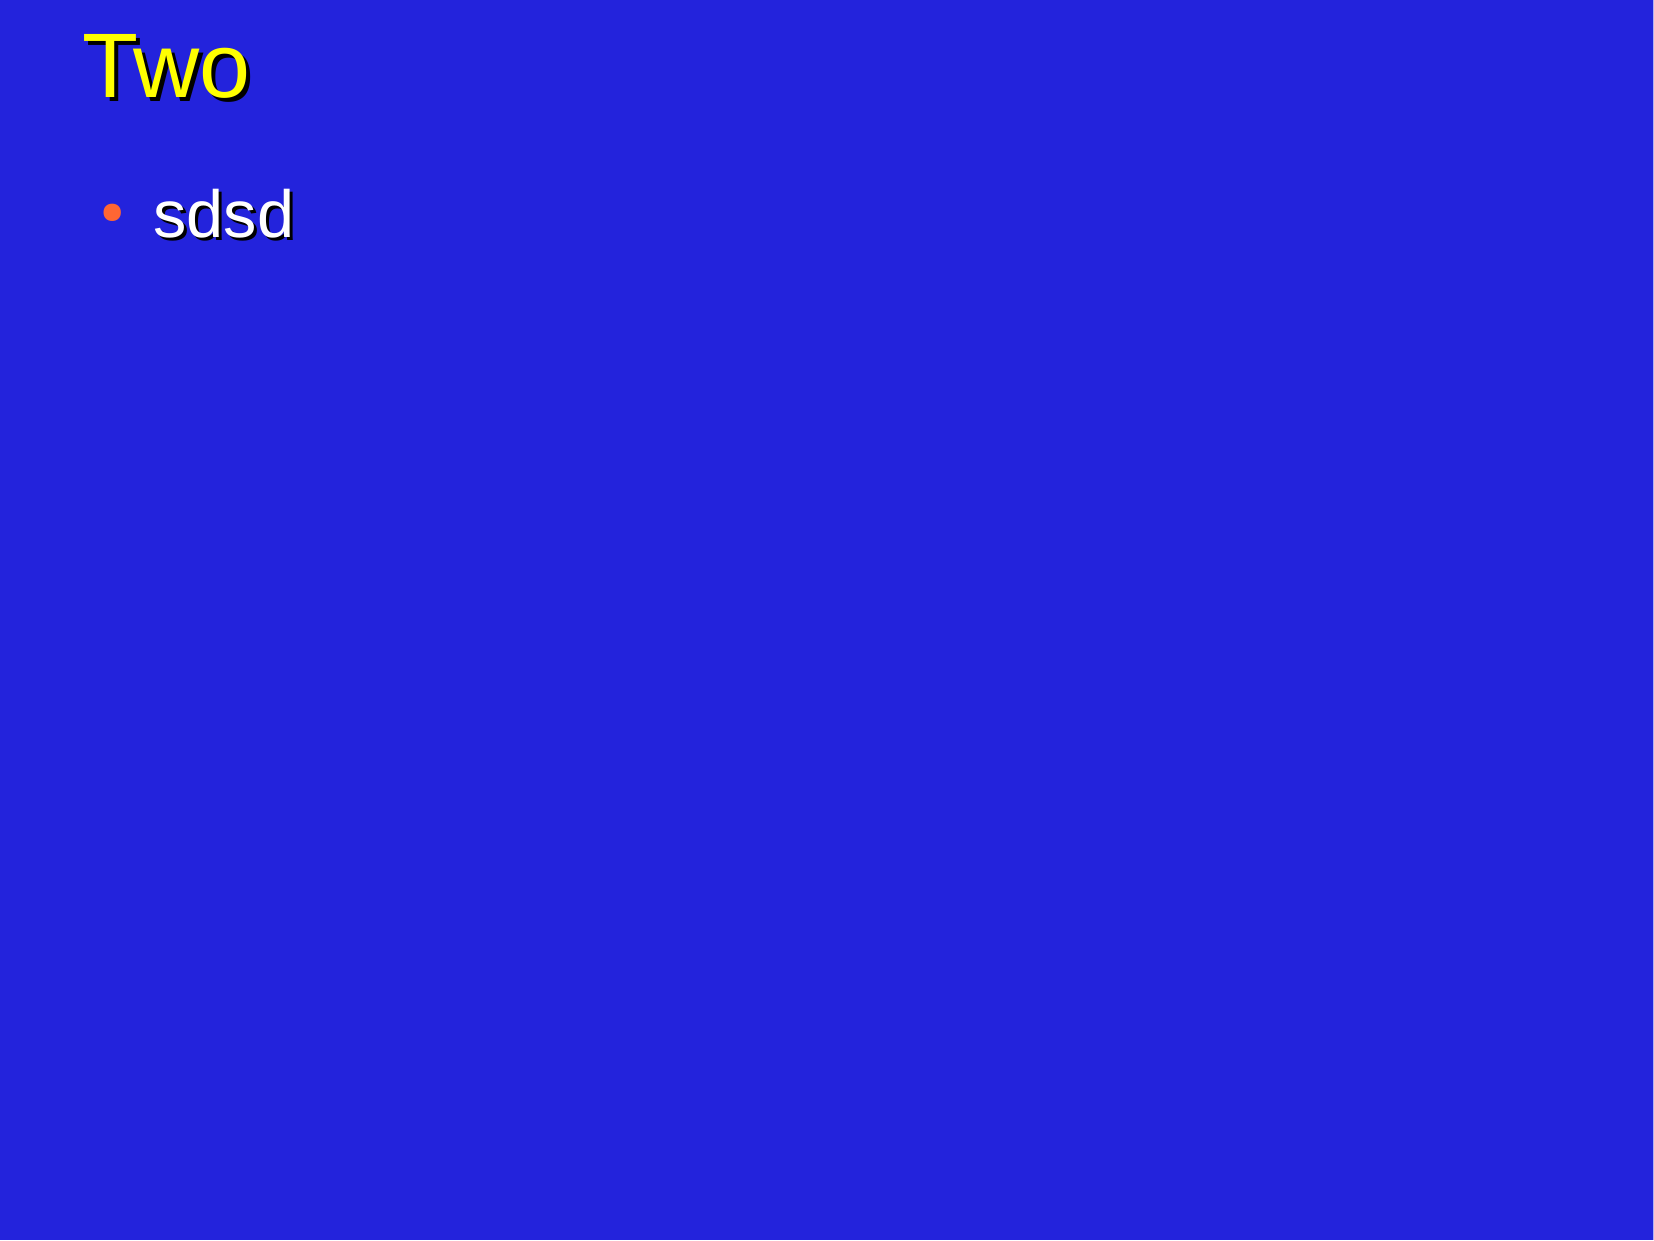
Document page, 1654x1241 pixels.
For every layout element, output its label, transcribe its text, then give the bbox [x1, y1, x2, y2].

list sdsd [82, 177, 1571, 1182]
title Two [82, 2, 1571, 130]
